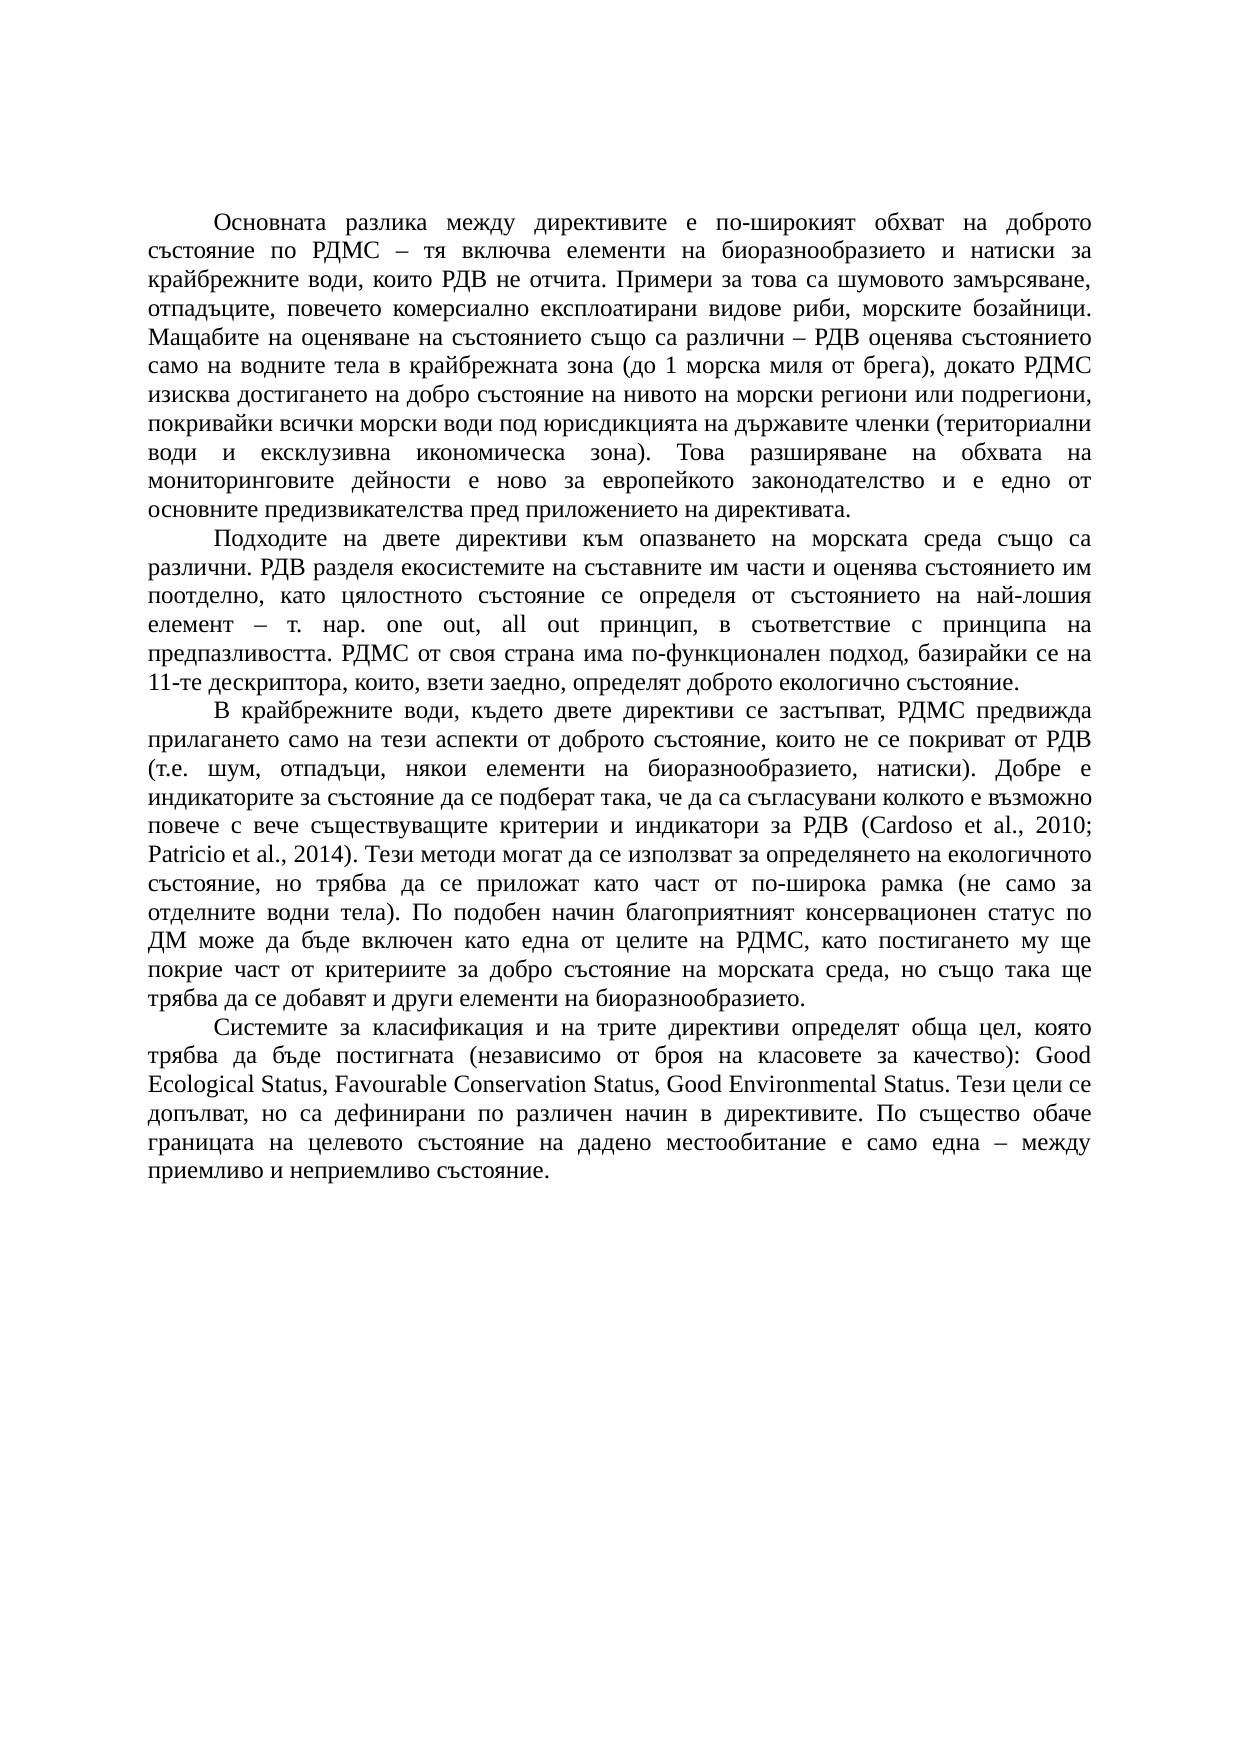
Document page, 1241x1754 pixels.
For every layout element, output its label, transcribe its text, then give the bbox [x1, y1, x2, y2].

text В крайбрежните води, където двете директиви се застъпват, РДМС предвижда прилагането само на тези аспекти от доброто състояние, които не се покриват от РДВ (т.е. шум, отпадъци, някои елементи на биоразнообразието, натиски). Добре е индикаторите за състояние да се подберат така, че да са съгласувани колкото е възможно повече с вече съществуващите критерии и индикатори за РДВ (Cardoso et al., 2010; Patricio et al., 2014). Тези методи могат да се използват за определянето на екологичното състояние, но трябва да се приложат като част от по-широка рамка (не само за отделните водни тела). По подобен начин благоприятният консервационен статус по ДМ може да бъде включен като една от целите на РДМС, като постигането му ще покрие част от критериите за добро състояние на морската среда, но също така ще трябва да се добавят и други елементи на биоразнообразието. [148, 695, 1093, 1012]
text Подходите на двете директиви към опазването на морската среда също са различни. РДВ разделя екосистемите на съставните им части и оценява състоянието им поотделно, като цялостното състояние се определя от състоянието на най-лошия елемент – т. нар. one out, all out принцип, в съответствие с принципа на предпазливостта. РДМС от своя страна има по-функционален подход, базирайки се на 11-те дескриптора, които, взети заедно, определят доброто екологично състояние. [148, 523, 1093, 695]
text Основната разлика между директивите е по-широкият обхват на доброто състояние по РДМС – тя включва елементи на биоразнообразието и натиски за крайбрежните води, които РДВ не отчита. Примери за това са шумовото замърсяване, отпадъците, повечето комерсиално експлоатирани видове риби, морските бозайници. Мащабите на оценяване на състоянието също са различни – РДВ оценява състоянието само на водните тела в крайбрежната зона (до 1 морска миля от брега), докато РДМС изисква достигането на добро състояние на нивото на морски региони или подрегиони, покривайки всички морски води под юрисдикцията на държавите членки (териториални води и ексклузивна икономическа зона). Това разширяване на обхвата на мониторинговите дейности е ново за европейкото законодателство и е едно от основните предизвикателства пред приложението на директивата. [148, 207, 1093, 523]
text Системите за класификация и на трите директиви определят обща цел, която трябва да бъде постигната (независимо от броя на класовете за качество): Good Ecological Status, Favourable Conservation Status, Good Environmental Status. Тези цели се допълват, но са дефинирани по различен начин в директивите. По същество обаче границата на целевото състояние на дадено местообитание е само една – между приемливо и неприемливо състояние. [148, 1012, 1093, 1184]
